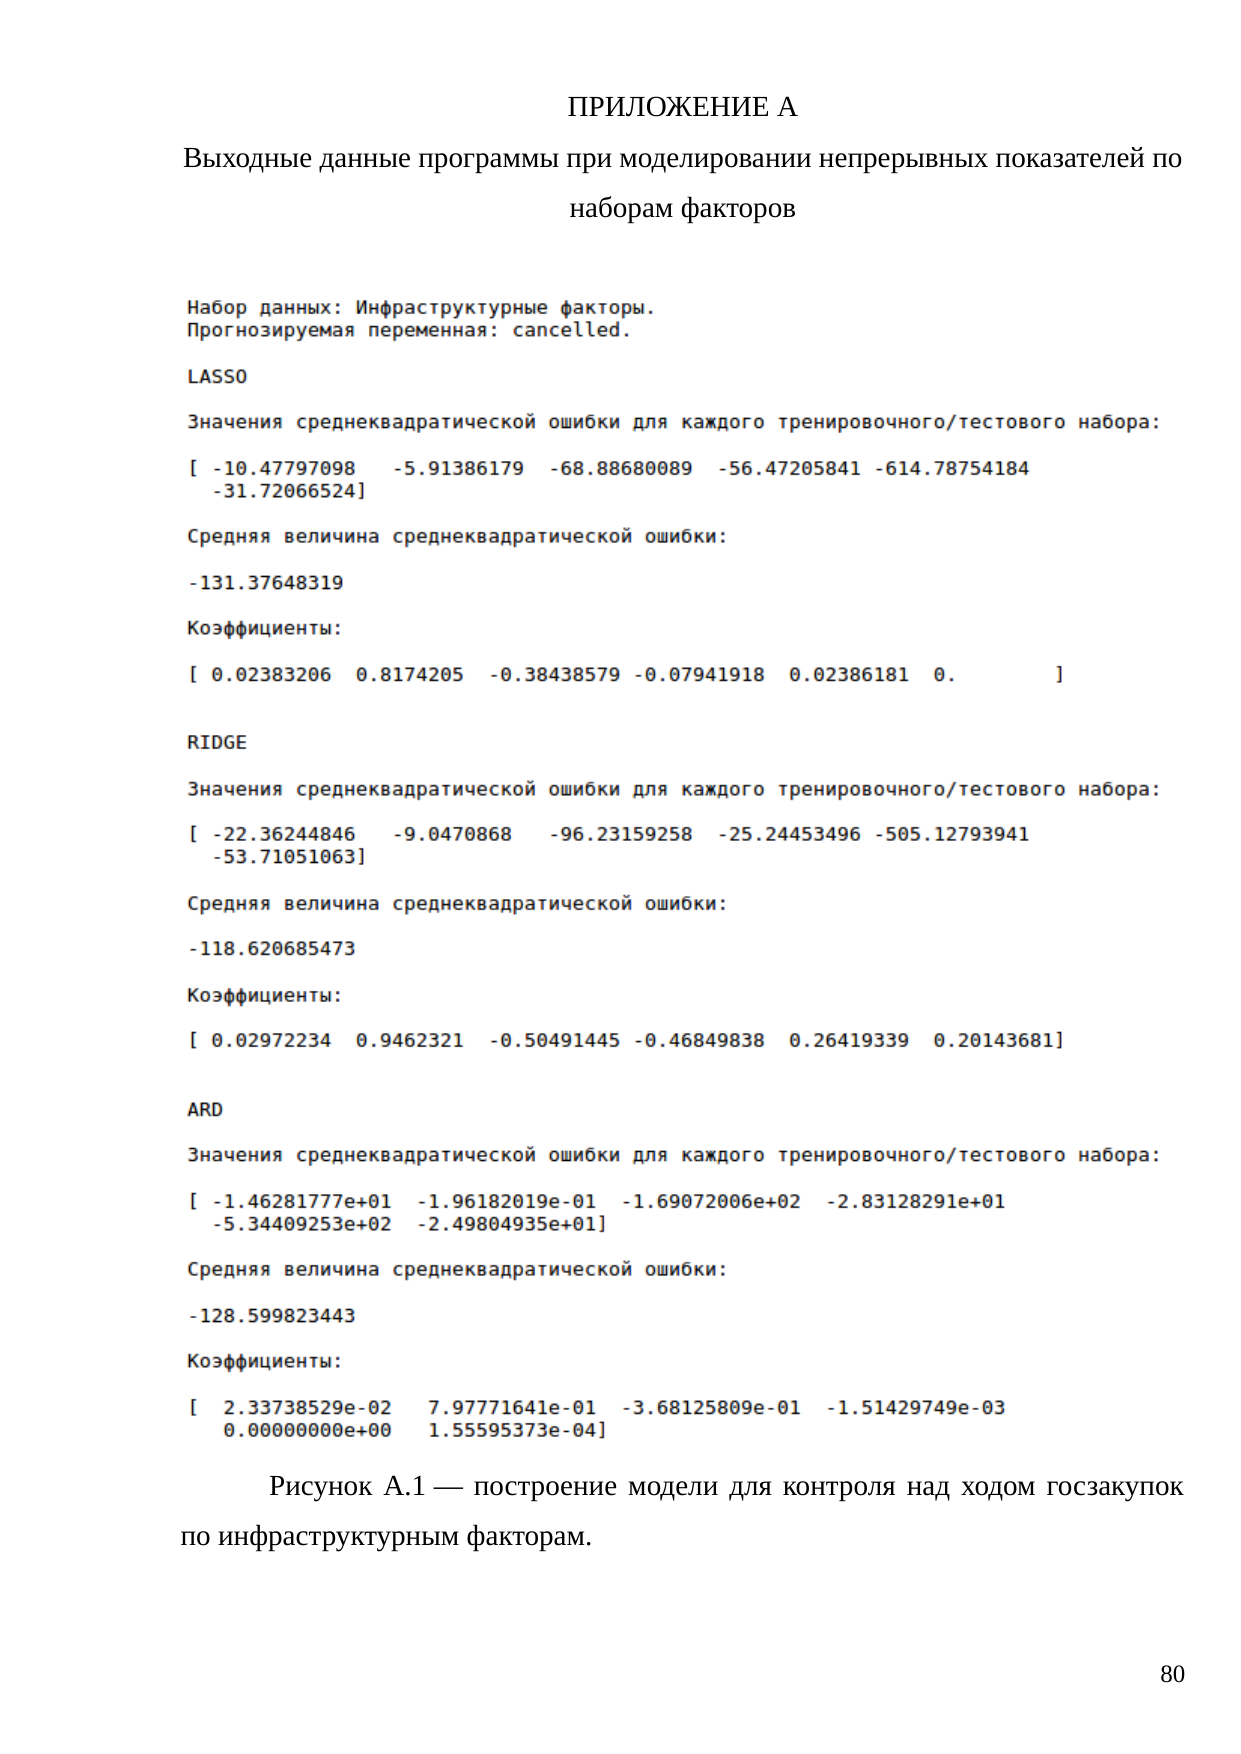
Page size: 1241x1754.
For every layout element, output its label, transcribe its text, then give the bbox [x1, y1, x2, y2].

text Рисунок А.1 — построение модели для контроля над ходом госзакупок по инфраструктурным факторам. [180, 1452, 1185, 1552]
picture [180, 290, 1185, 1452]
text Выходные данные программы при моделировании непрерывных показателей по наборам факторов [180, 140, 1185, 224]
text ПРИЛОЖЕНИЕ А [180, 89, 1185, 123]
